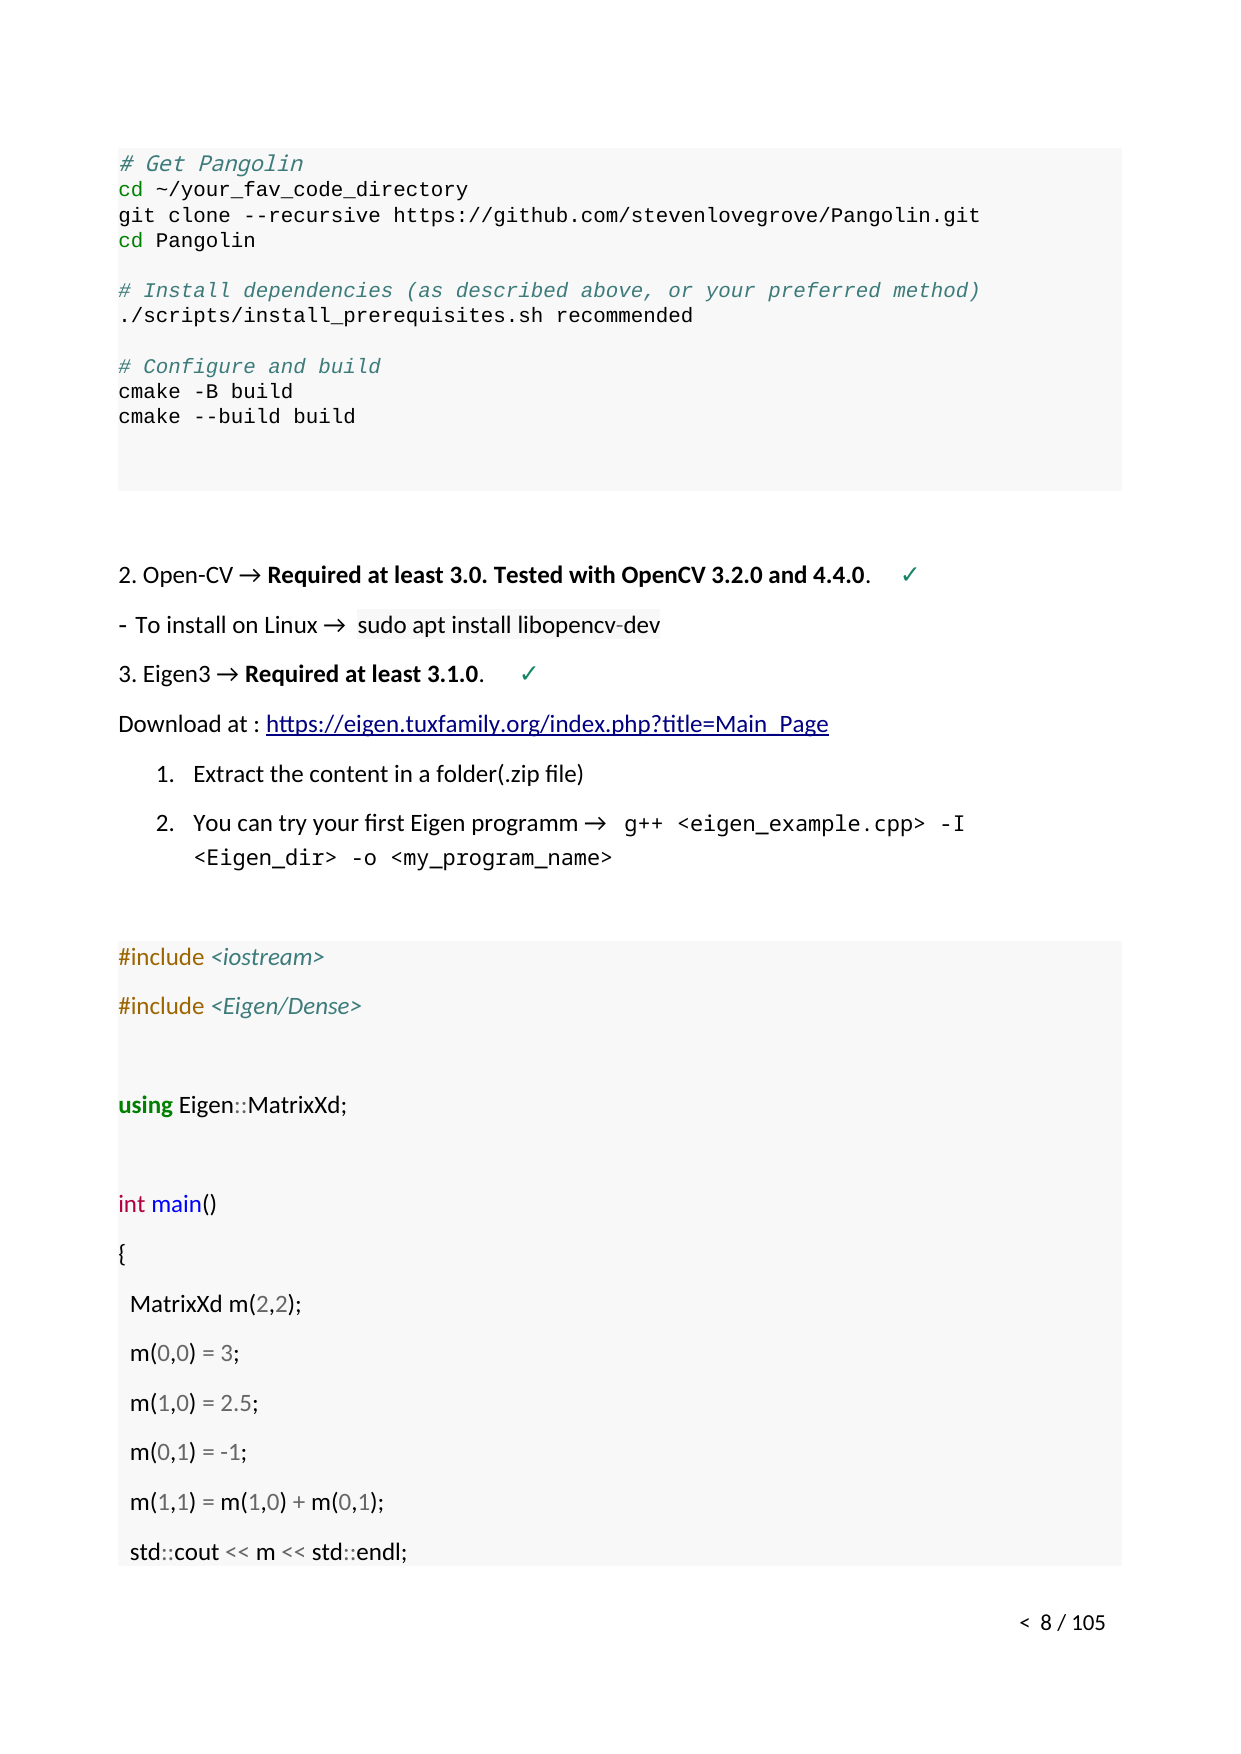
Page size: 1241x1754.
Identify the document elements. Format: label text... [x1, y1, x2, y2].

text m(1,1) = m(1,0) + m(0,1); [118, 1486, 1122, 1517]
text # Configure and build [118, 356, 1122, 379]
text 2. Open-CV → Required at least 3.0. Tested with OpenCV 3.2.0 and 4.4.0. ✓ [118, 559, 1122, 590]
text Download at : https://eigen.tuxfamily.org/index.php?title=Main_Page [118, 708, 1122, 739]
text MatrixXd m(2,2); [118, 1288, 1122, 1318]
text cd Pangolin [118, 230, 1122, 253]
text # Install dependencies (as described above, or your preferred method) [118, 280, 1122, 304]
text int main() [118, 1188, 1122, 1219]
text { [118, 1238, 1122, 1269]
text - To install on Linux → sudo apt install libopencv-dev [118, 609, 1122, 639]
text ./scripts/install_prerequisites.sh recommended [118, 306, 1122, 329]
text #include <iostream> [118, 941, 1122, 971]
text std::cout << m << std::endl; [118, 1536, 1122, 1566]
text #include <Eigen/Dense> [118, 990, 1122, 1021]
text m(0,0) = 3; [118, 1337, 1122, 1368]
text m(0,1) = -1; [118, 1436, 1122, 1467]
list You can try your first Eigen programm → g++ <eigen_example.cpp> -I <Eigen_dir> -o <my_program_name> [156, 807, 1122, 872]
text git clone --recursive https://github.com/stevenlovegrove/Pangolin.git [118, 205, 1122, 228]
text cmake --build build [118, 406, 1122, 430]
text 3. Eigen3 → Required at least 3.1.0. ✓ [118, 658, 1122, 689]
text cmake -B build [118, 381, 1122, 405]
text using Eigen::MatrixXd; [118, 1089, 1122, 1120]
text cd ~/your_fav_code_directory [118, 179, 1122, 203]
text m(1,0) = 2.5; [118, 1387, 1122, 1417]
list Extract the content in a folder(.zip file) [156, 758, 1122, 788]
text # Get Pangolin [118, 148, 1122, 177]
